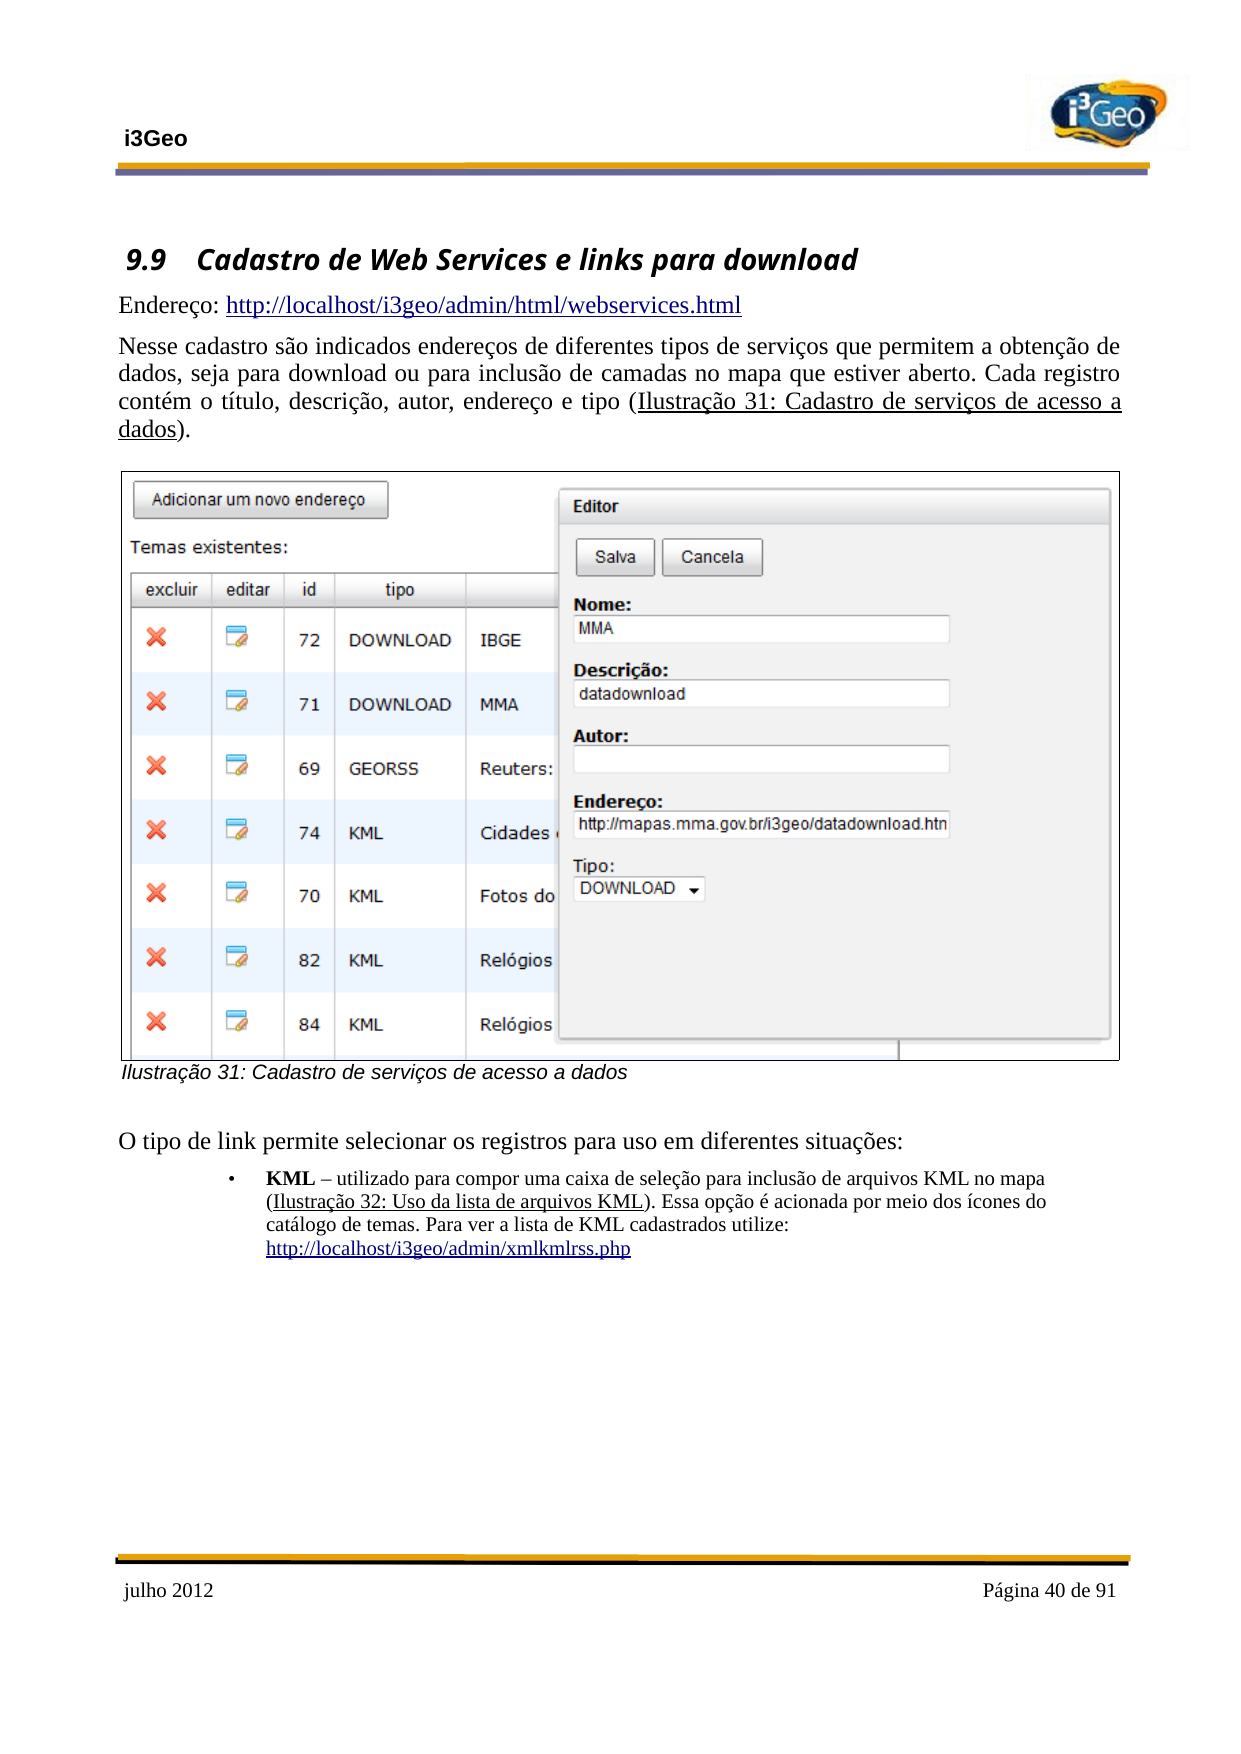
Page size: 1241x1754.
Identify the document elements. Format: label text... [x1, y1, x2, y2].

text Endereço: http://localhost/i3geo/admin/html/webservices.html [118, 292, 1122, 319]
text O tipo de link permite selecionar os registros para uso em diferentes situações: [118, 1127, 1122, 1154]
picture [1025, 74, 1191, 151]
text Nesse cadastro são indicados endereços de diferentes tipos de serviços que permitem a obtenção de dados, seja para download ou para inclusão de camadas no mapa que estiver aberto. Cada registro contém o título, descrição, autor, endereço e tipo (Ilustração 31: Cadastro de serviços de acesso a dados). [118, 332, 1122, 443]
list KML – utilizado para compor uma caixa de seleção para inclusão de arquivos KML no mapa (Ilustração 32: Uso da lista de arquivos KML). Essa opção é acionada por meio dos ícones do catálogo de temas. Para ver a lista de KML cadastrados utilize: http://localhost/i3geo/admin/xmlkmlrss.php [228, 1167, 1122, 1259]
picture [122, 472, 1119, 1060]
subtitle Cadastro de Web Services e links para download [118, 239, 1122, 279]
text Ilustração 31: Cadastro de serviços de acesso a dados [121, 1061, 1119, 1084]
